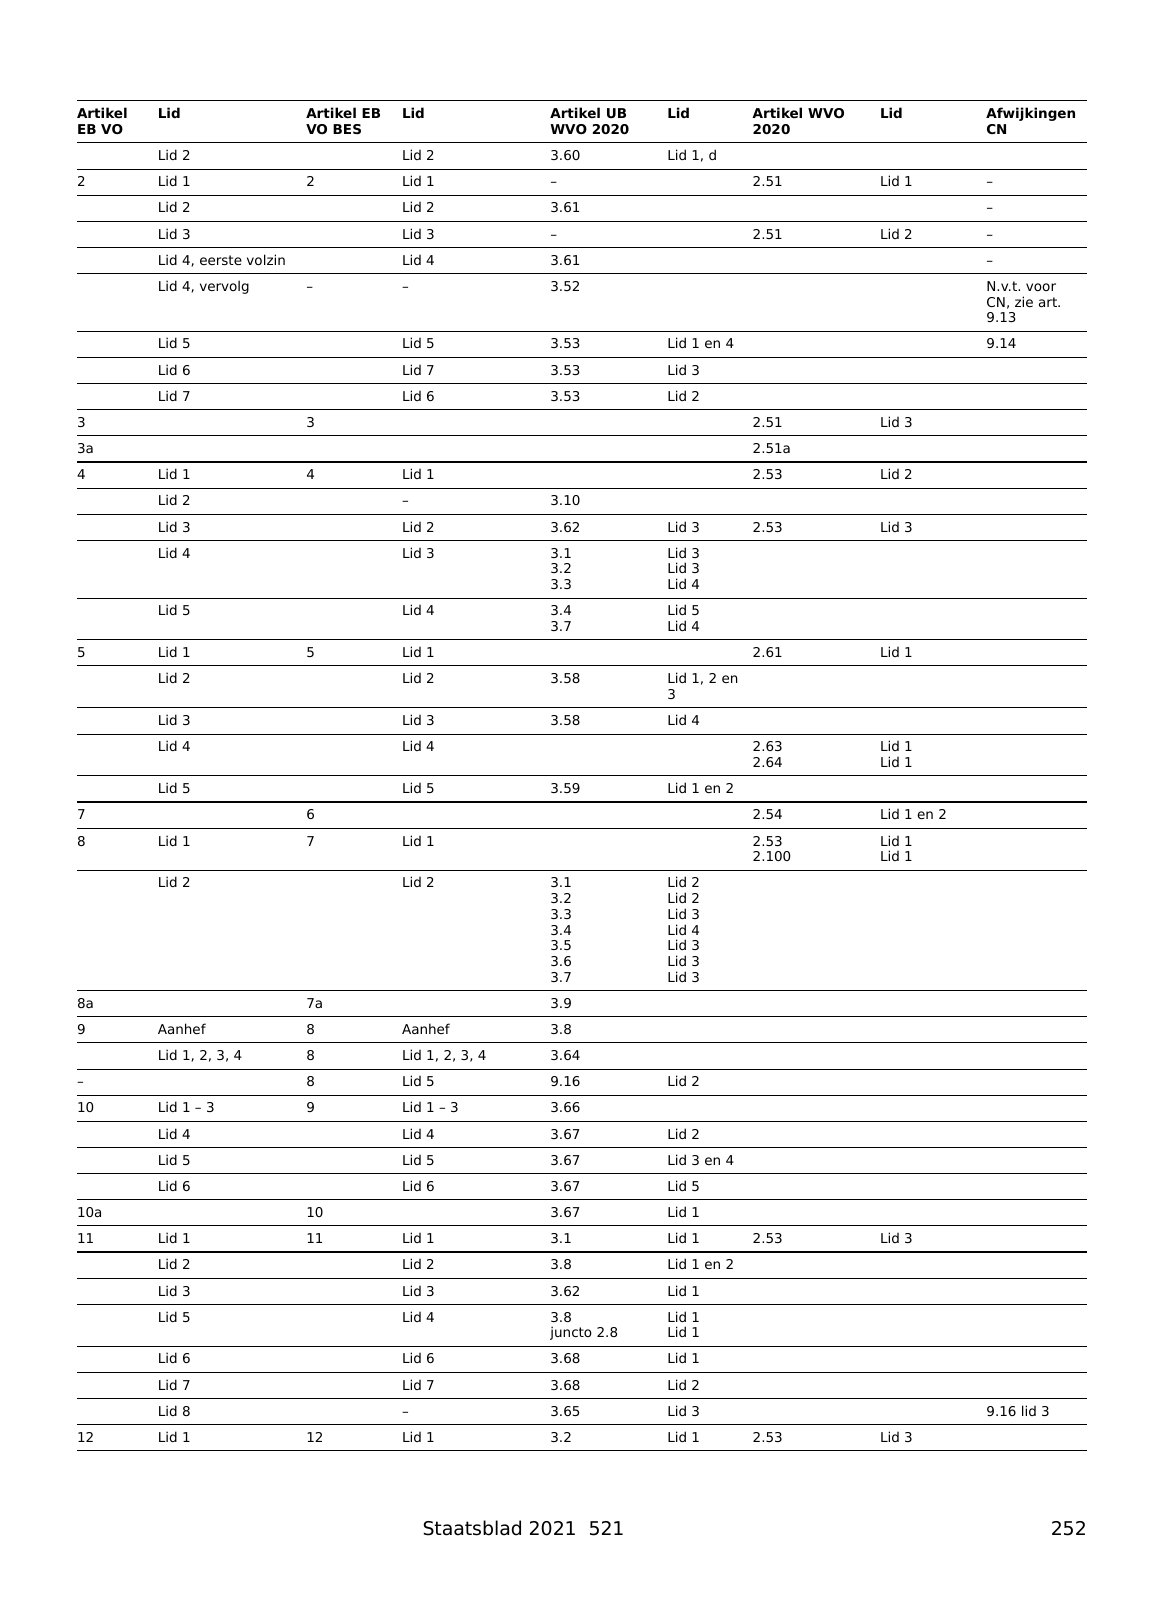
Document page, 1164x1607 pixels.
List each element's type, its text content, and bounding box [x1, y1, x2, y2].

table_cell [77, 196, 152, 221]
table_cell [980, 735, 1087, 775]
table_cell 3.10 [544, 489, 661, 514]
table_cell [661, 991, 746, 1016]
table_cell [980, 1070, 1087, 1094]
table_cell 2.51a [746, 436, 874, 461]
table_cell [300, 1305, 396, 1346]
table_cell [980, 1253, 1087, 1278]
table_cell 3.52 [544, 274, 661, 331]
table_cell [661, 489, 746, 514]
table_cell Lid 4 [396, 599, 544, 639]
table_cell Lid 6 [396, 1174, 544, 1199]
table_cell Lid 5 [152, 776, 300, 801]
table_cell Lid 5 [152, 332, 300, 357]
table_cell [77, 1347, 152, 1372]
table_cell [300, 143, 396, 168]
table_cell [544, 640, 661, 665]
table_cell 7a [300, 991, 396, 1016]
table_cell Lid 2 Lid 2 Lid 3 Lid 4 Lid 3 Lid 3 Lid 3 [661, 871, 746, 990]
table_cell Lid 3 [874, 410, 980, 435]
table_cell Lid 1 [661, 1425, 746, 1450]
table_cell – [300, 274, 396, 331]
table_cell [77, 515, 152, 540]
table_cell Lid 1 [152, 1226, 300, 1251]
table_cell 3.64 [544, 1043, 661, 1068]
table_cell Lid 3 [661, 358, 746, 383]
table_cell [874, 1399, 980, 1424]
table_cell [746, 599, 874, 639]
table_cell Lid 1 [396, 1425, 544, 1450]
table_cell 3.1 3.2 3.3 3.4 3.5 3.6 3.7 [544, 871, 661, 990]
table_cell [980, 463, 1087, 487]
table_cell 3.68 [544, 1347, 661, 1372]
table_cell Lid 1 [152, 463, 300, 487]
table_cell Lid 1, 2, 3, 4 [152, 1043, 300, 1068]
table_cell 3.8 [544, 1253, 661, 1278]
table_cell Lid 8 [152, 1399, 300, 1424]
table_cell Lid 1 [396, 463, 544, 487]
table_header Artikel UB WVO 2020 [544, 101, 661, 142]
table_cell [77, 1122, 152, 1147]
table_cell Lid 2 [396, 196, 544, 221]
table_cell [980, 436, 1087, 461]
table_cell [874, 332, 980, 357]
table_cell Lid 2 [661, 1373, 746, 1398]
table_cell Lid 7 [396, 358, 544, 383]
table_cell Lid 4, eerste volzin [152, 248, 300, 273]
table_cell [152, 803, 300, 828]
table_cell [300, 1148, 396, 1173]
table_cell [746, 143, 874, 168]
table_cell [77, 1043, 152, 1068]
table_cell [300, 358, 396, 383]
table_cell [300, 1373, 396, 1398]
table_cell – [980, 222, 1087, 247]
table_cell [396, 803, 544, 828]
table_cell [874, 143, 980, 168]
table_cell 5 [300, 640, 396, 665]
table_cell [396, 436, 544, 461]
table_cell [980, 1148, 1087, 1173]
table_cell Lid 4 [152, 541, 300, 597]
table_cell [300, 515, 396, 540]
table_cell 2.53 [746, 1425, 874, 1450]
table_cell 8 [300, 1070, 396, 1094]
table_cell [874, 274, 980, 331]
table_cell Lid 1 [396, 640, 544, 665]
table_cell 2 [77, 170, 152, 194]
table_cell [980, 489, 1087, 514]
table_cell [874, 436, 980, 461]
table_cell 5 [77, 640, 152, 665]
table_cell [300, 1174, 396, 1199]
table_cell [77, 1373, 152, 1398]
table_cell Lid 4 [396, 1122, 544, 1147]
table_cell 2.53 [746, 1226, 874, 1251]
table_cell [980, 1373, 1087, 1398]
table_cell Lid 3 [152, 515, 300, 540]
table_cell Lid 3 [874, 1226, 980, 1251]
table_cell Lid 2 [874, 222, 980, 247]
table_cell 12 [77, 1425, 152, 1450]
table_cell [77, 1305, 152, 1346]
table_cell 11 [77, 1226, 152, 1251]
table_cell [980, 1305, 1087, 1346]
table_cell [980, 666, 1087, 707]
table_cell Lid 5 [661, 1174, 746, 1199]
table_cell [300, 248, 396, 273]
table_cell [874, 196, 980, 221]
table_cell Lid 1 – 3 [152, 1096, 300, 1121]
table_cell Lid 3 [874, 1425, 980, 1450]
table_cell Lid 1 [661, 1347, 746, 1372]
table_cell [661, 196, 746, 221]
table_cell [77, 248, 152, 273]
table_cell 3.60 [544, 143, 661, 168]
table_cell [661, 222, 746, 247]
table_cell [544, 829, 661, 869]
table_cell Lid 6 [396, 1347, 544, 1372]
table_cell – [544, 222, 661, 247]
table_cell [396, 1200, 544, 1225]
table_cell Lid 6 [396, 384, 544, 409]
table_cell Lid 3 Lid 3 Lid 4 [661, 541, 746, 597]
table_cell [746, 776, 874, 801]
table_cell [300, 871, 396, 990]
table_header Artikel EB VO BES [300, 101, 396, 142]
table_cell [746, 666, 874, 707]
table_cell Lid 1 [152, 829, 300, 869]
table_cell [746, 1279, 874, 1304]
table_cell [300, 708, 396, 733]
table_cell – [980, 196, 1087, 221]
table_cell Lid 2 [874, 463, 980, 487]
table_cell [874, 871, 980, 990]
table_cell Lid 2 [152, 1253, 300, 1278]
table_cell Lid 4, vervolg [152, 274, 300, 331]
table_cell [980, 829, 1087, 869]
table_cell [874, 1174, 980, 1199]
table_cell [980, 803, 1087, 828]
table_cell [746, 1043, 874, 1068]
table_cell [300, 599, 396, 639]
table_cell [746, 708, 874, 733]
table_cell 3.65 [544, 1399, 661, 1424]
table_header Lid [152, 101, 300, 142]
table_cell – [544, 170, 661, 194]
table_cell [77, 1174, 152, 1199]
table_cell [661, 803, 746, 828]
table_cell 3.1 [544, 1226, 661, 1251]
table_cell [77, 1399, 152, 1424]
table_cell Lid 1 [874, 640, 980, 665]
table_cell Lid 2 [152, 871, 300, 990]
table_cell [77, 332, 152, 357]
table_cell [980, 1122, 1087, 1147]
table_cell 3.66 [544, 1096, 661, 1121]
table_cell [746, 1070, 874, 1094]
table_cell Lid 1 [874, 170, 980, 194]
table_cell Lid 6 [152, 1347, 300, 1372]
table_cell [746, 274, 874, 331]
table_cell Lid 1, 2, 3, 4 [396, 1043, 544, 1068]
table_cell Lid 2 [396, 666, 544, 707]
table_cell [746, 1017, 874, 1042]
table_cell 3.58 [544, 666, 661, 707]
table_cell [661, 436, 746, 461]
table_cell Lid 2 [396, 143, 544, 168]
table_cell [980, 640, 1087, 665]
table_cell 8 [300, 1043, 396, 1068]
table_cell Lid 2 [152, 666, 300, 707]
table_cell 10 [300, 1200, 396, 1225]
table_cell [300, 436, 396, 461]
table_cell Lid 1 [396, 170, 544, 194]
table_cell 10 [77, 1096, 152, 1121]
table_cell [661, 1096, 746, 1121]
table_cell Lid 3 [396, 708, 544, 733]
table_header Afwijkingen CN [980, 101, 1087, 142]
table_cell [746, 332, 874, 357]
table_cell [980, 384, 1087, 409]
table_cell [874, 541, 980, 597]
table_cell 3.61 [544, 248, 661, 273]
table_cell Lid 4 [152, 1122, 300, 1147]
table_cell [544, 735, 661, 775]
table_cell [661, 1043, 746, 1068]
table_cell [980, 991, 1087, 1016]
table_cell [980, 1347, 1087, 1372]
table_cell [77, 274, 152, 331]
table_cell Lid 3 [874, 515, 980, 540]
table_cell Lid 2 [661, 1122, 746, 1147]
table_cell 2.54 [746, 803, 874, 828]
table_cell 3a [77, 436, 152, 461]
table_cell [152, 1200, 300, 1225]
table_cell Aanhef [152, 1017, 300, 1042]
table_cell [396, 991, 544, 1016]
table_cell – [396, 1399, 544, 1424]
table_cell Lid 6 [152, 1174, 300, 1199]
table_cell [300, 666, 396, 707]
table_cell 9.16 lid 3 [980, 1399, 1087, 1424]
table_cell 3.53 [544, 332, 661, 357]
table_cell [746, 1253, 874, 1278]
table_cell [746, 1347, 874, 1372]
table_cell Lid 5 [396, 1070, 544, 1094]
table_cell 3.8 juncto 2.8 [544, 1305, 661, 1346]
table_cell 2 [300, 170, 396, 194]
table_cell [874, 1148, 980, 1173]
table_cell [300, 1347, 396, 1372]
table_cell 9.16 [544, 1070, 661, 1094]
table_cell [661, 640, 746, 665]
table_cell [152, 991, 300, 1016]
table_cell 3.67 [544, 1174, 661, 1199]
table_cell [746, 541, 874, 597]
table_cell Lid 1 [152, 1425, 300, 1450]
table_cell [746, 248, 874, 273]
table_cell 3.8 [544, 1017, 661, 1042]
table_cell Lid 1 en 2 [874, 803, 980, 828]
table_cell [746, 1122, 874, 1147]
table_cell 3.1 3.2 3.3 [544, 541, 661, 597]
table_cell [77, 599, 152, 639]
table_cell 3.2 [544, 1425, 661, 1450]
table_cell [77, 735, 152, 775]
table_cell Lid 1 en 2 [661, 1253, 746, 1278]
table_cell 6 [300, 803, 396, 828]
table_cell Lid 1 Lid 1 [874, 829, 980, 869]
table_cell 2.61 [746, 640, 874, 665]
table_cell [874, 1347, 980, 1372]
table_cell [874, 599, 980, 639]
table_cell Lid 3 [396, 541, 544, 597]
table_cell [874, 1279, 980, 1304]
table_cell [300, 222, 396, 247]
table_cell [661, 463, 746, 487]
table_cell 7 [300, 829, 396, 869]
table_cell Lid 2 [661, 1070, 746, 1094]
table_cell Lid 1 [152, 640, 300, 665]
table_cell N.v.t. voor CN, zie art. 9.13 [980, 274, 1087, 331]
table_cell [980, 1174, 1087, 1199]
table_cell [77, 871, 152, 990]
table_cell [874, 1373, 980, 1398]
table_cell [746, 1200, 874, 1225]
table_cell [980, 1425, 1087, 1450]
table_cell 2.63 2.64 [746, 735, 874, 775]
table_cell [874, 1017, 980, 1042]
table_header Artikel EB VO [77, 101, 152, 142]
table_cell Lid 5 [396, 332, 544, 357]
table_header Lid [396, 101, 544, 142]
table_cell 3.67 [544, 1122, 661, 1147]
table_cell 8 [300, 1017, 396, 1042]
table_cell 2.53 [746, 463, 874, 487]
table_cell [980, 358, 1087, 383]
table_cell [661, 248, 746, 273]
table_cell 3.59 [544, 776, 661, 801]
table_cell Lid 2 [152, 143, 300, 168]
table_cell [544, 463, 661, 487]
table_cell Lid 4 [396, 1305, 544, 1346]
table_cell – [980, 170, 1087, 194]
table_cell [77, 358, 152, 383]
table_cell [980, 1043, 1087, 1068]
table_cell 3.9 [544, 991, 661, 1016]
table_cell Lid 2 [661, 384, 746, 409]
table_cell Lid 1 [661, 1200, 746, 1225]
table_cell [874, 1305, 980, 1346]
table_cell [300, 776, 396, 801]
table_cell 3.67 [544, 1148, 661, 1173]
table_cell Lid 1 – 3 [396, 1096, 544, 1121]
table_cell [396, 410, 544, 435]
table_cell [980, 143, 1087, 168]
table_cell 3.68 [544, 1373, 661, 1398]
table_cell Lid 4 [396, 735, 544, 775]
table_cell 3.53 [544, 384, 661, 409]
table_cell [300, 735, 396, 775]
table_cell – [396, 274, 544, 331]
table_cell [746, 196, 874, 221]
table_cell Lid 5 Lid 4 [661, 599, 746, 639]
table_cell [980, 1096, 1087, 1121]
table_cell [77, 666, 152, 707]
table_cell [874, 358, 980, 383]
table_cell [874, 776, 980, 801]
table_cell Lid 1 en 4 [661, 332, 746, 357]
table_cell Lid 3 [396, 222, 544, 247]
table_cell 9.14 [980, 332, 1087, 357]
table_cell [661, 735, 746, 775]
table_cell [152, 1070, 300, 1094]
table_cell Lid 2 [396, 871, 544, 990]
table_cell [544, 410, 661, 435]
table_cell [746, 1373, 874, 1398]
table_cell [661, 410, 746, 435]
table_cell [874, 1043, 980, 1068]
table_cell [661, 170, 746, 194]
table_cell Lid 5 [396, 776, 544, 801]
table_cell [980, 708, 1087, 733]
table_cell – [77, 1070, 152, 1094]
table_cell [874, 1070, 980, 1094]
table_cell [300, 1399, 396, 1424]
table_cell [300, 1279, 396, 1304]
table_cell [77, 489, 152, 514]
table_cell Aanhef [396, 1017, 544, 1042]
table_cell 3.67 [544, 1200, 661, 1225]
table_cell [746, 1096, 874, 1121]
table_cell Lid 1, d [661, 143, 746, 168]
table_cell [980, 541, 1087, 597]
table_cell [980, 1017, 1087, 1042]
table_cell [300, 1253, 396, 1278]
table_cell 2.51 [746, 170, 874, 194]
table_cell [300, 384, 396, 409]
table_header Artikel WVO 2020 [746, 101, 874, 142]
table_cell 4 [77, 463, 152, 487]
table_cell Lid 4 [661, 708, 746, 733]
table_cell [77, 541, 152, 597]
table_cell [661, 274, 746, 331]
table_cell 2.53 2.100 [746, 829, 874, 869]
table_header Lid [874, 101, 980, 142]
table_cell 2.53 [746, 515, 874, 540]
table_cell Lid 3 [152, 222, 300, 247]
table_cell Lid 3 [152, 1279, 300, 1304]
table_cell [874, 248, 980, 273]
table_cell [661, 1017, 746, 1042]
table_cell Lid 3 [661, 1399, 746, 1424]
table_cell [980, 1226, 1087, 1251]
table_cell Lid 2 [396, 1253, 544, 1278]
table_cell 3 [300, 410, 396, 435]
table_cell [874, 1253, 980, 1278]
table_cell [746, 991, 874, 1016]
table_cell Lid 1 Lid 1 [874, 735, 980, 775]
table_cell – [980, 248, 1087, 273]
table_cell [77, 143, 152, 168]
table_cell [746, 358, 874, 383]
table_cell [874, 1122, 980, 1147]
table_cell [77, 1148, 152, 1173]
table_cell [544, 436, 661, 461]
table_cell [77, 708, 152, 733]
table_cell Lid 7 [152, 384, 300, 409]
table_cell [746, 384, 874, 409]
table_cell Lid 1, 2 en 3 [661, 666, 746, 707]
table_cell Lid 1 [152, 170, 300, 194]
table_cell [746, 1148, 874, 1173]
table_cell Lid 1 Lid 1 [661, 1305, 746, 1346]
table_cell Lid 3 [661, 515, 746, 540]
table_cell Lid 3 en 4 [661, 1148, 746, 1173]
table_cell Lid 1 [661, 1279, 746, 1304]
table_cell [661, 829, 746, 869]
table_cell Lid 1 [396, 1226, 544, 1251]
table_cell Lid 1 en 2 [661, 776, 746, 801]
table_header Lid [661, 101, 746, 142]
table_cell 3.53 [544, 358, 661, 383]
table_cell 3.62 [544, 1279, 661, 1304]
table_cell Lid 5 [152, 599, 300, 639]
table_cell Lid 6 [152, 358, 300, 383]
table_cell [980, 871, 1087, 990]
table_cell [874, 1096, 980, 1121]
table_cell 11 [300, 1226, 396, 1251]
table_cell [544, 803, 661, 828]
table_cell 3 [77, 410, 152, 435]
table_cell Lid 2 [396, 515, 544, 540]
table_cell [980, 410, 1087, 435]
table_cell Lid 2 [152, 196, 300, 221]
table_cell 12 [300, 1425, 396, 1450]
table_cell [300, 541, 396, 597]
table_cell 8a [77, 991, 152, 1016]
table_cell Lid 7 [396, 1373, 544, 1398]
table_cell [152, 410, 300, 435]
table_cell Lid 4 [396, 248, 544, 273]
table_cell Lid 5 [152, 1305, 300, 1346]
table_cell 3.58 [544, 708, 661, 733]
table_cell [77, 1279, 152, 1304]
table_cell [77, 384, 152, 409]
table_cell 4 [300, 463, 396, 487]
table_cell 2.51 [746, 222, 874, 247]
table_cell [152, 436, 300, 461]
table_cell 7 [77, 803, 152, 828]
table_cell [300, 489, 396, 514]
table_cell Lid 2 [152, 489, 300, 514]
table_cell [874, 666, 980, 707]
table_cell 3.61 [544, 196, 661, 221]
table_cell Lid 1 [661, 1226, 746, 1251]
table_cell Lid 3 [152, 708, 300, 733]
table_cell 3.62 [544, 515, 661, 540]
table_cell [746, 871, 874, 990]
table_cell [980, 1200, 1087, 1225]
table_cell Lid 5 [396, 1148, 544, 1173]
table_cell 8 [77, 829, 152, 869]
table_cell [300, 196, 396, 221]
table_cell [874, 708, 980, 733]
table_cell [746, 1399, 874, 1424]
table_cell [300, 1122, 396, 1147]
table_cell [980, 776, 1087, 801]
table_cell Lid 4 [152, 735, 300, 775]
table_cell [746, 1174, 874, 1199]
table_cell [980, 599, 1087, 639]
table_cell Lid 7 [152, 1373, 300, 1398]
table_cell [77, 776, 152, 801]
table_cell 3.4 3.7 [544, 599, 661, 639]
table_cell Lid 1 [396, 829, 544, 869]
table_cell [746, 489, 874, 514]
table_cell [980, 515, 1087, 540]
table_cell – [396, 489, 544, 514]
table_cell [874, 384, 980, 409]
table_cell [77, 222, 152, 247]
table_cell [874, 489, 980, 514]
table_cell [980, 1279, 1087, 1304]
table_cell 9 [77, 1017, 152, 1042]
table_cell [746, 1305, 874, 1346]
table_cell 10a [77, 1200, 152, 1225]
table_cell 9 [300, 1096, 396, 1121]
table_cell [874, 991, 980, 1016]
table_cell [77, 1253, 152, 1278]
table_cell [874, 1200, 980, 1225]
table_cell 2.51 [746, 410, 874, 435]
table_cell Lid 3 [396, 1279, 544, 1304]
table_cell [300, 332, 396, 357]
table_cell Lid 5 [152, 1148, 300, 1173]
